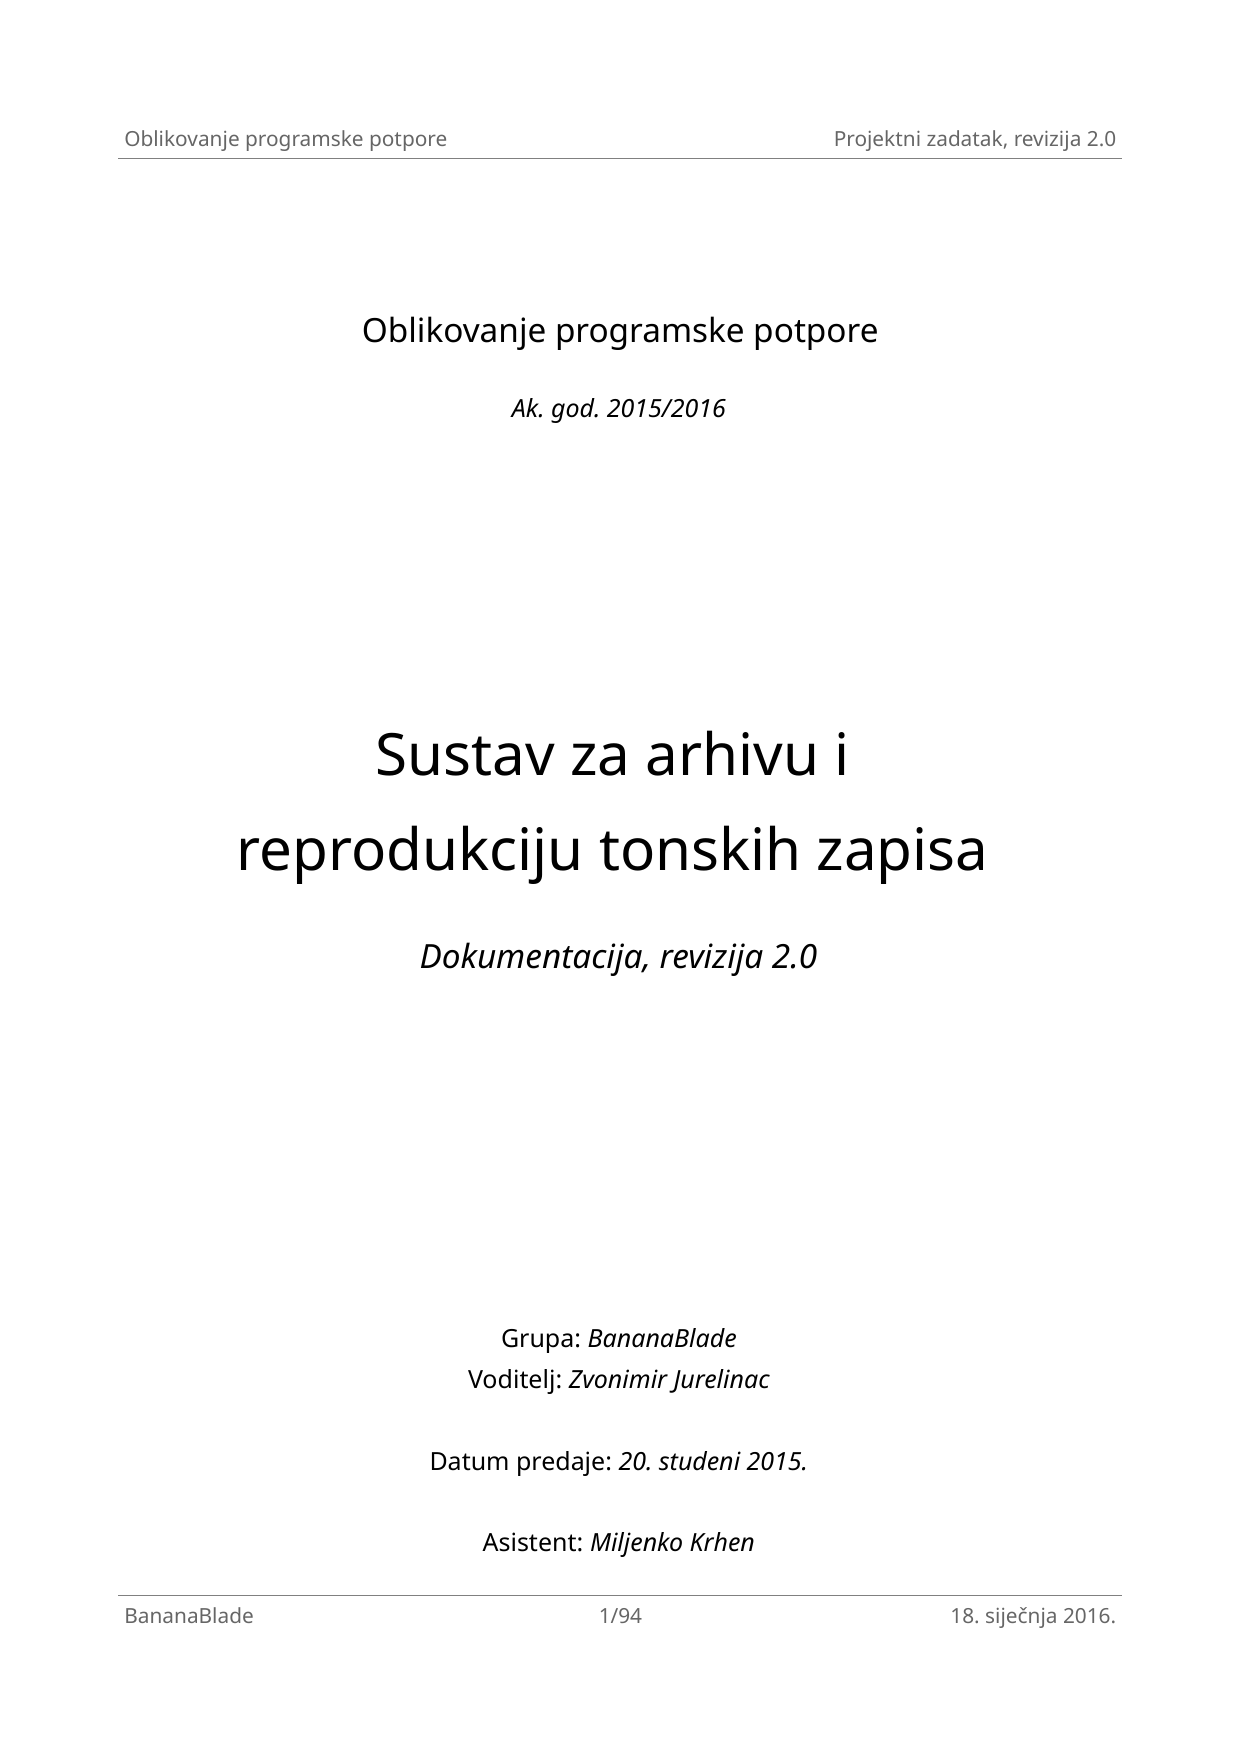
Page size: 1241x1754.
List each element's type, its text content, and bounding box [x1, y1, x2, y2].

text Grupa: BananaBlade Voditelj: Zvonimir Jurelinac Datum predaje: 20. studeni 2015. Asistent: Miljenko Krhen [118, 1198, 1122, 1559]
text Ak. god. 2015/2016 [118, 391, 1122, 425]
text Oblikovanje programske potpore [118, 307, 1122, 352]
text Dokumentacija, revizija 2.0 [118, 933, 1122, 978]
text Sustav za arhivu i reprodukciju tonskih zapisa [118, 713, 1122, 888]
